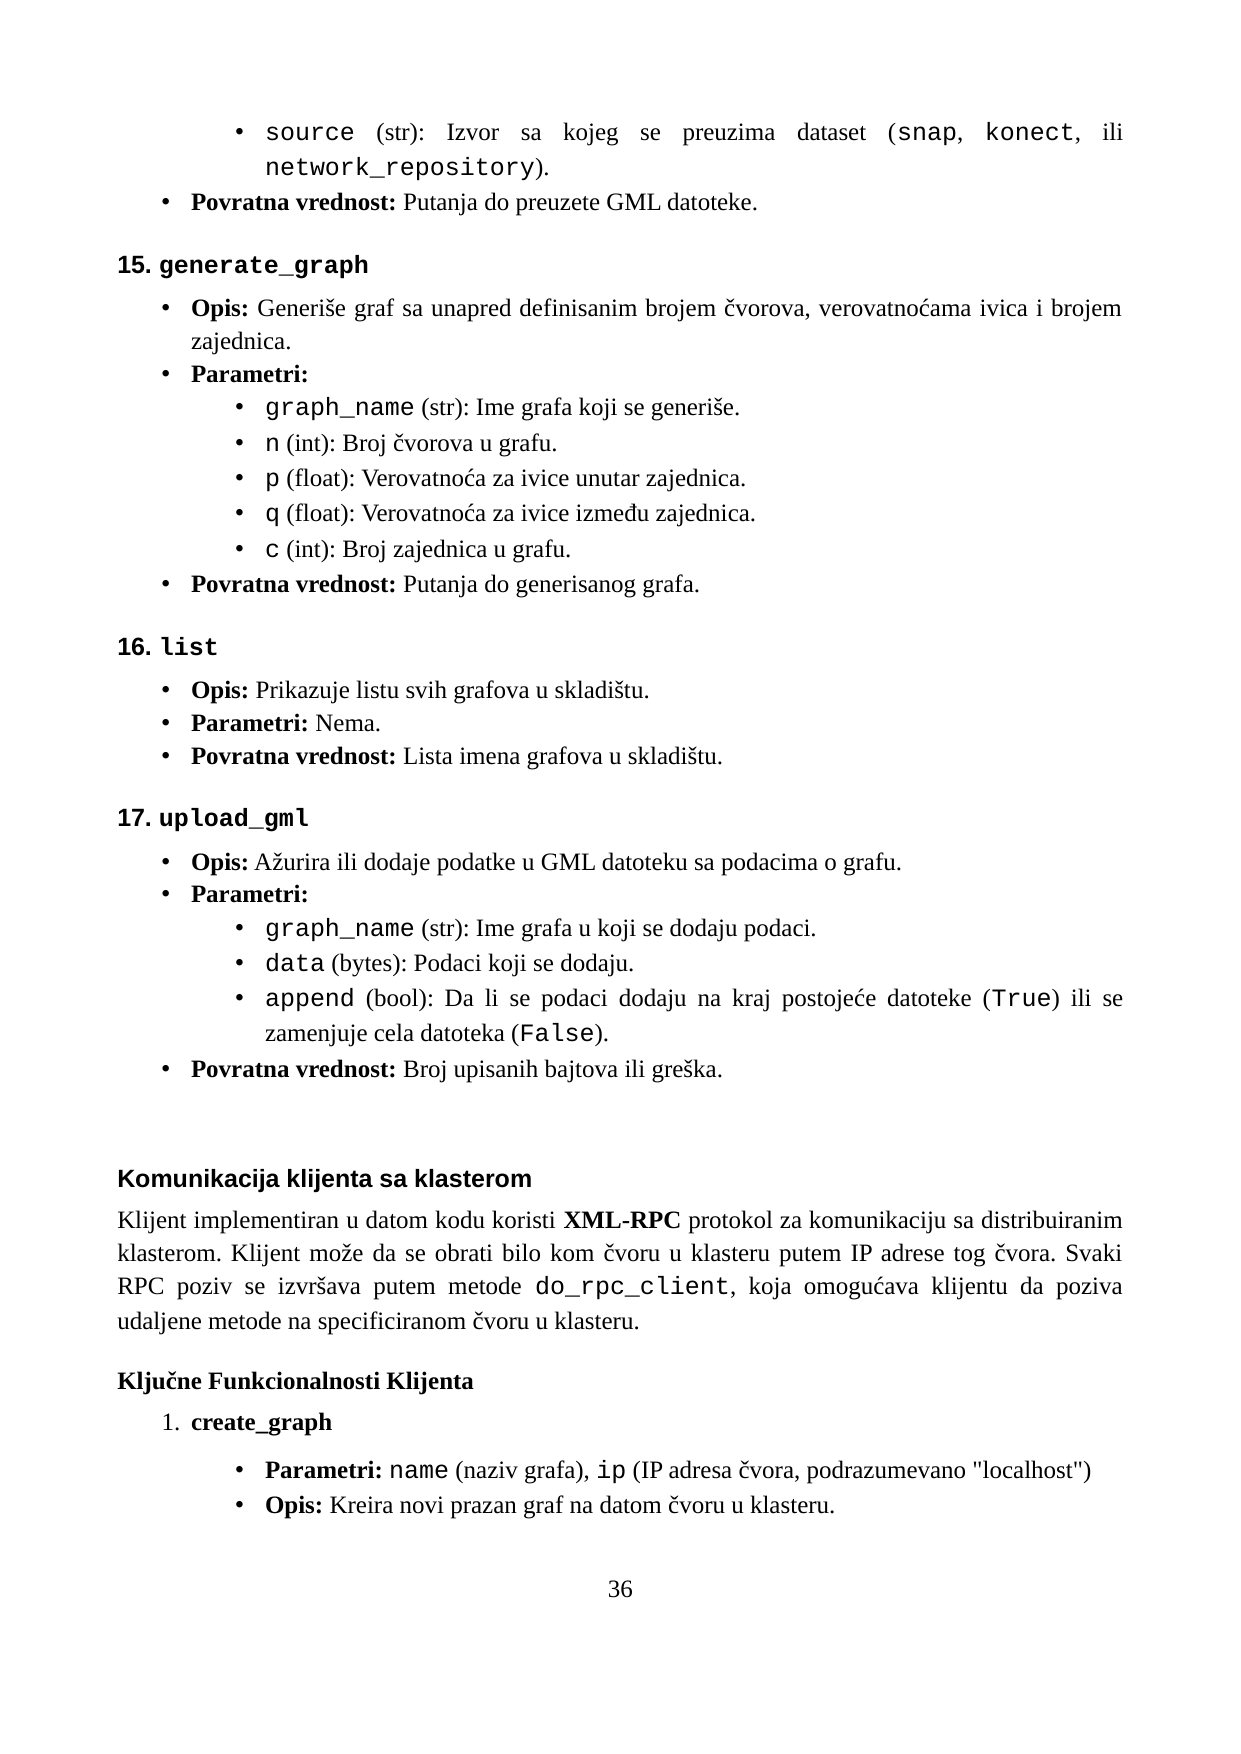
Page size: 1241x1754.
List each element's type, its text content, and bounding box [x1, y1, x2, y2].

list Parametri: [161, 359, 1123, 388]
list Povratna vrednost: Putanja do generisanog grafa. [161, 569, 1123, 598]
text Klijent implementiran u datom kodu koristi XML-RPC protokol za komunikaciju sa distribuiranim klasterom. Klijent može da se obrati bilo kom čvoru u klasteru putem IP adrese tog čvora. Svaki RPC poziv se izvršava putem metode do_rpc_client, koja omogućava klijentu da poziva udaljene metode na specificiranom čvoru u klasteru. [117, 1205, 1123, 1335]
list data (bytes): Podaci koji se dodaju. [235, 948, 1123, 979]
list Povratna vrednost: Putanja do preuzete GML datoteke. [161, 187, 1123, 216]
list Parametri: Nema. [161, 708, 1123, 737]
subtitle Ključne Funkcionalnosti Klijenta [117, 1366, 1123, 1395]
list Opis: Kreira novi prazan graf na datom čvoru u klasteru. [235, 1491, 1123, 1519]
subtitle 16. list [117, 631, 1123, 662]
list graph_name (str): Ime grafa u koji se dodaju podaci. [235, 913, 1123, 943]
list p (float): Verovatnoća za ivice unutar zajednica. [235, 463, 1123, 494]
list Opis: Ažurira ili dodaje podatke u GML datoteku sa podacima o grafu. [161, 847, 1123, 875]
list Povratna vrednost: Lista imena grafova u skladištu. [161, 741, 1123, 770]
list Opis: Prikazuje listu svih grafova u skladištu. [161, 675, 1123, 704]
list graph_name (str): Ime grafa koji se generiše. [235, 392, 1123, 423]
list n (int): Broj čvorova u grafu. [235, 428, 1123, 458]
list Parametri: [161, 879, 1123, 908]
list Povratna vrednost: Broj upisanih bajtova ili greška. [161, 1054, 1123, 1083]
list Parametri: name (naziv grafa), ip (IP adresa čvora, podrazumevano "localhost") [235, 1455, 1123, 1486]
list c (int): Broj zajednica u grafu. [235, 534, 1123, 565]
list q (float): Verovatnoća za ivice između zajednica. [235, 498, 1123, 529]
list Opis: Generiše graf sa unapred definisanim brojem čvorova, verovatnoćama ivica i brojem zajednica. [161, 293, 1123, 355]
subtitle 15. generate_graph [117, 250, 1123, 281]
list append (bool): Da li se podaci dodaju na kraj postojeće datoteke (True) ili se zamenjuje cela datoteka (False). [235, 983, 1123, 1049]
list create_graph [161, 1407, 1123, 1436]
subtitle 17. upload_gml [117, 803, 1123, 834]
subtitle Komunikacija klijenta sa klasterom [117, 1164, 1123, 1192]
list source (str): Izvor sa kojeg se preuzima dataset (snap, konect, ili network_repository). [235, 117, 1123, 183]
